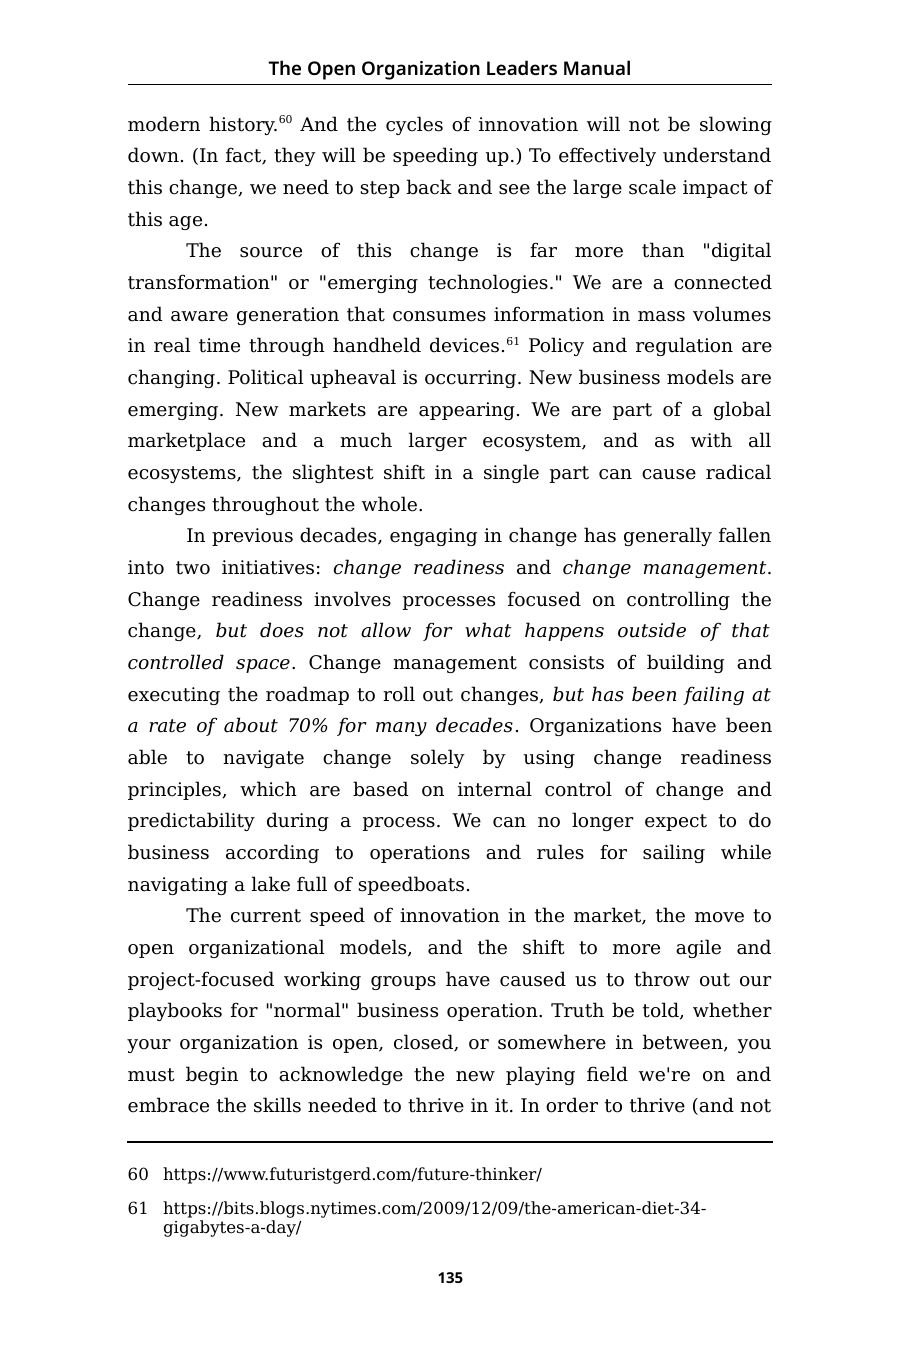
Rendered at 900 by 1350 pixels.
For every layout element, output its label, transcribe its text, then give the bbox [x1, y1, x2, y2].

text https://bits.blogs.nytimes.com/2009/12/09/the-american-diet-34-gigabytes-a-day/ [127, 1199, 772, 1237]
text In previous decades, engaging in change has generally fallen into two initiatives: change readiness and change management. Change readiness involves processes focused on controlling the change, but does not allow for what happens outside of that controlled space. Change management consists of building and executing the roadmap to roll out changes, but has been failing at a rate of about 70% for many decades. Organizations have been able to navigate change solely by using change readiness principles, which are based on internal control of change and predictability during a process. We can no longer expect to do business according to operations and rules for sailing while navigating a lake full of speedboats. [127, 526, 772, 896]
text The current speed of innovation in the market, the move to open organizational models, and the shift to more agile and project-focused working groups have caused us to throw out our playbooks for "normal" business operation. Truth be told, whether your organization is open, closed, or somewhere in between, you must begin to acknowledge the new playing field we're on and embrace the skills needed to thrive in it. In order to thrive (and not [127, 906, 772, 1117]
text modern history. And the cycles of innovation will not be slowing down. (In fact, they will be speeding up.) To effectively understand this change, we need to step back and see the large scale impact of this age. [127, 114, 772, 231]
text https://www.futuristgerd.com/future-thinker/ [127, 1164, 772, 1184]
text The source of this change is far more than "digital transformation" or "emerging technologies." We are a connected and aware generation that consumes information in mass volumes in real time through handheld devices. Policy and regulation are changing. Political upheaval is occurring. New business models are emerging. New markets are appearing. We are part of a global marketplace and a much larger ecosystem, and as with all ecosystems, the slightest shift in a single part can cause radical changes throughout the whole. [127, 241, 772, 516]
